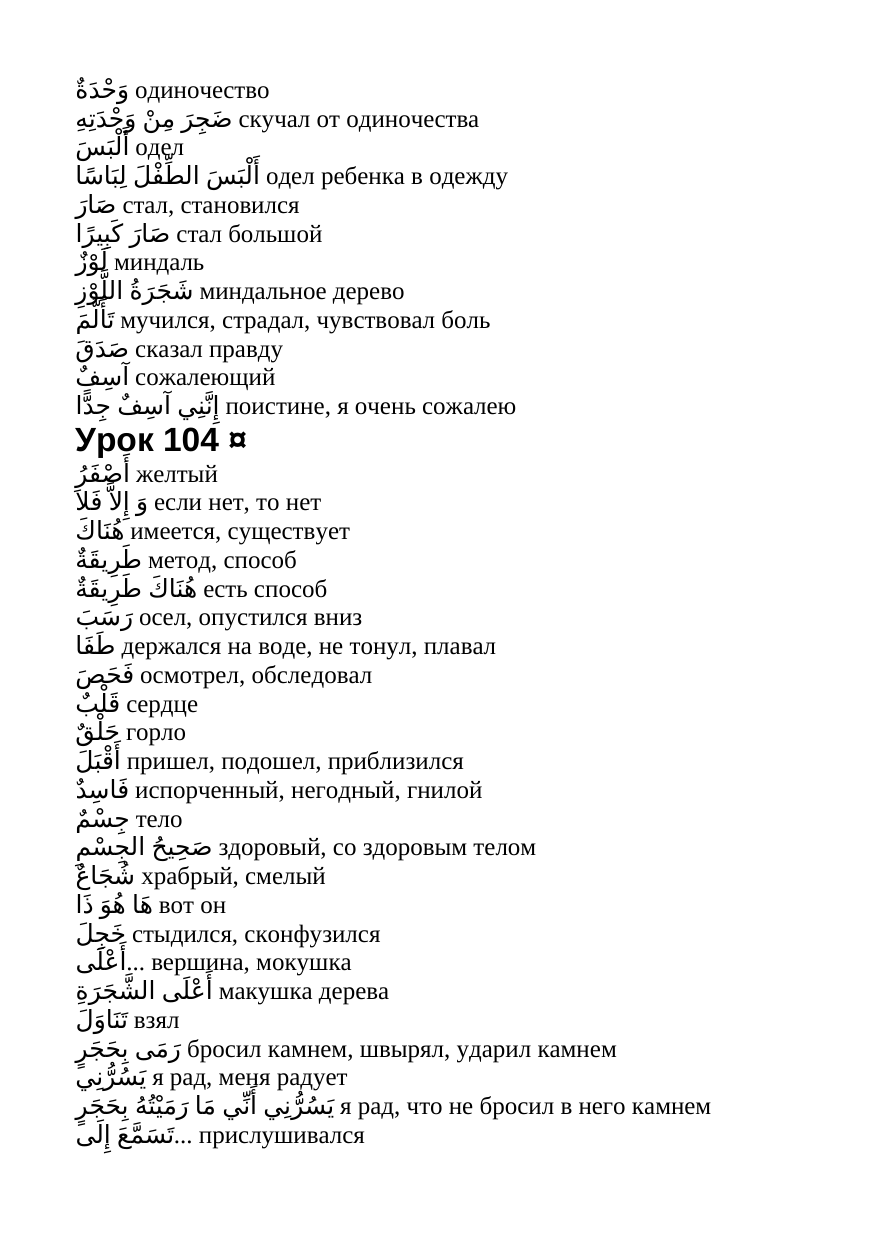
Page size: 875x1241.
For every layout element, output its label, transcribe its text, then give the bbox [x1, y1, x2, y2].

text جِسْمٌ тело‎ [75, 804, 799, 832]
text وَ إِلاَّ فَلاَ если нет, то нет‎ [75, 487, 799, 516]
text أَلْبَسَ الطِّفْلَ لِبَاسًا одел ребенка в одежду‎ [75, 161, 799, 190]
text شُجَاعٌ храбрый, смелый‎ [75, 861, 799, 890]
text يَسُرُّنِي أَنِّي مَا رَمَيْتُهُ بِحَجَرٍ я рад, что не бросил в него камнем ‎ [75, 1091, 799, 1120]
text أَلْبَسَ одел‎ [75, 132, 799, 161]
subtitle Урок 104‎ ¤ [75, 420, 799, 459]
text آسِفٌ сожалеющий‎ [75, 362, 799, 391]
text هُنَاكَ طَرِيقَةٌ есть способ‎ [75, 574, 799, 602]
text طَفَا держался на воде, не тонул, плавал‎ [75, 631, 799, 660]
text تَسَمَّعَ إِلَى... прислуши­вался‎ [75, 1120, 799, 1149]
text شَجَرَةُ اللَّوْزِ миндальное дерево‎ [75, 276, 799, 305]
text أَصْفَرُ желтый‎ [75, 459, 799, 487]
text أَعْلَى الشَّجَرَةِ макушка дерева‎ [75, 976, 799, 1005]
text يَسُرُّنِي я рад, меня радует‎ [75, 1062, 799, 1091]
text وَحْدَةٌ одиночество‎ [75, 75, 799, 104]
text صَارَ стал, становился‎ [75, 190, 799, 219]
text أَعْلَى... вершина, мокуш­ка‎ [75, 947, 799, 976]
text فَاسِدٌ испорченный, не­годный, гнилой‎ [75, 775, 799, 804]
text صَارَ كَبِيرًا стал большой‎ [75, 219, 799, 247]
text هَا هُوَ ذَا вот он‎ [75, 890, 799, 919]
text أَقْبَلَ пришел, подошел, приблизился‎ [75, 746, 799, 775]
text لَوْزٌ миндаль‎ [75, 247, 799, 276]
text تَأَلَّمَ мучился, страдал, чув­ствовал боль‎ [75, 305, 799, 334]
text إِنَّنِي آسِفٌ جِدًّا поис­тине, я очень сожалею‎ [75, 391, 799, 420]
text رَسَبَ осел, опустился вниз‎ [75, 602, 799, 631]
text صَحِيحُ الجِسْمِ здоро­вый, со здоровым телом‎ [75, 832, 799, 861]
text ضَجِرَ مِنْ وَحْدَتِهِ ску­чал от одиночества‎ [75, 104, 799, 132]
text فَحَصَ осмотрел, обсле­довал‎ [75, 660, 799, 689]
text طَرِيقَةٌ метод, способ‎ [75, 545, 799, 574]
text خَجِلَ стыдился, сконфу­зился‎ [75, 919, 799, 947]
text صَدَقَ сказал правду‎ [75, 334, 799, 362]
text رَمَى بِحَجَرٍ бросил кам­нем, швырял, ударил камнем‎ [75, 1034, 799, 1062]
text حَلْقٌ горло‎ [75, 717, 799, 746]
text تَنَاوَلَ взял‎ [75, 1005, 799, 1034]
text هُنَاكَ имеется, существу­ет‎ [75, 516, 799, 545]
text قَلْبٌ сердце‎ [75, 689, 799, 717]
